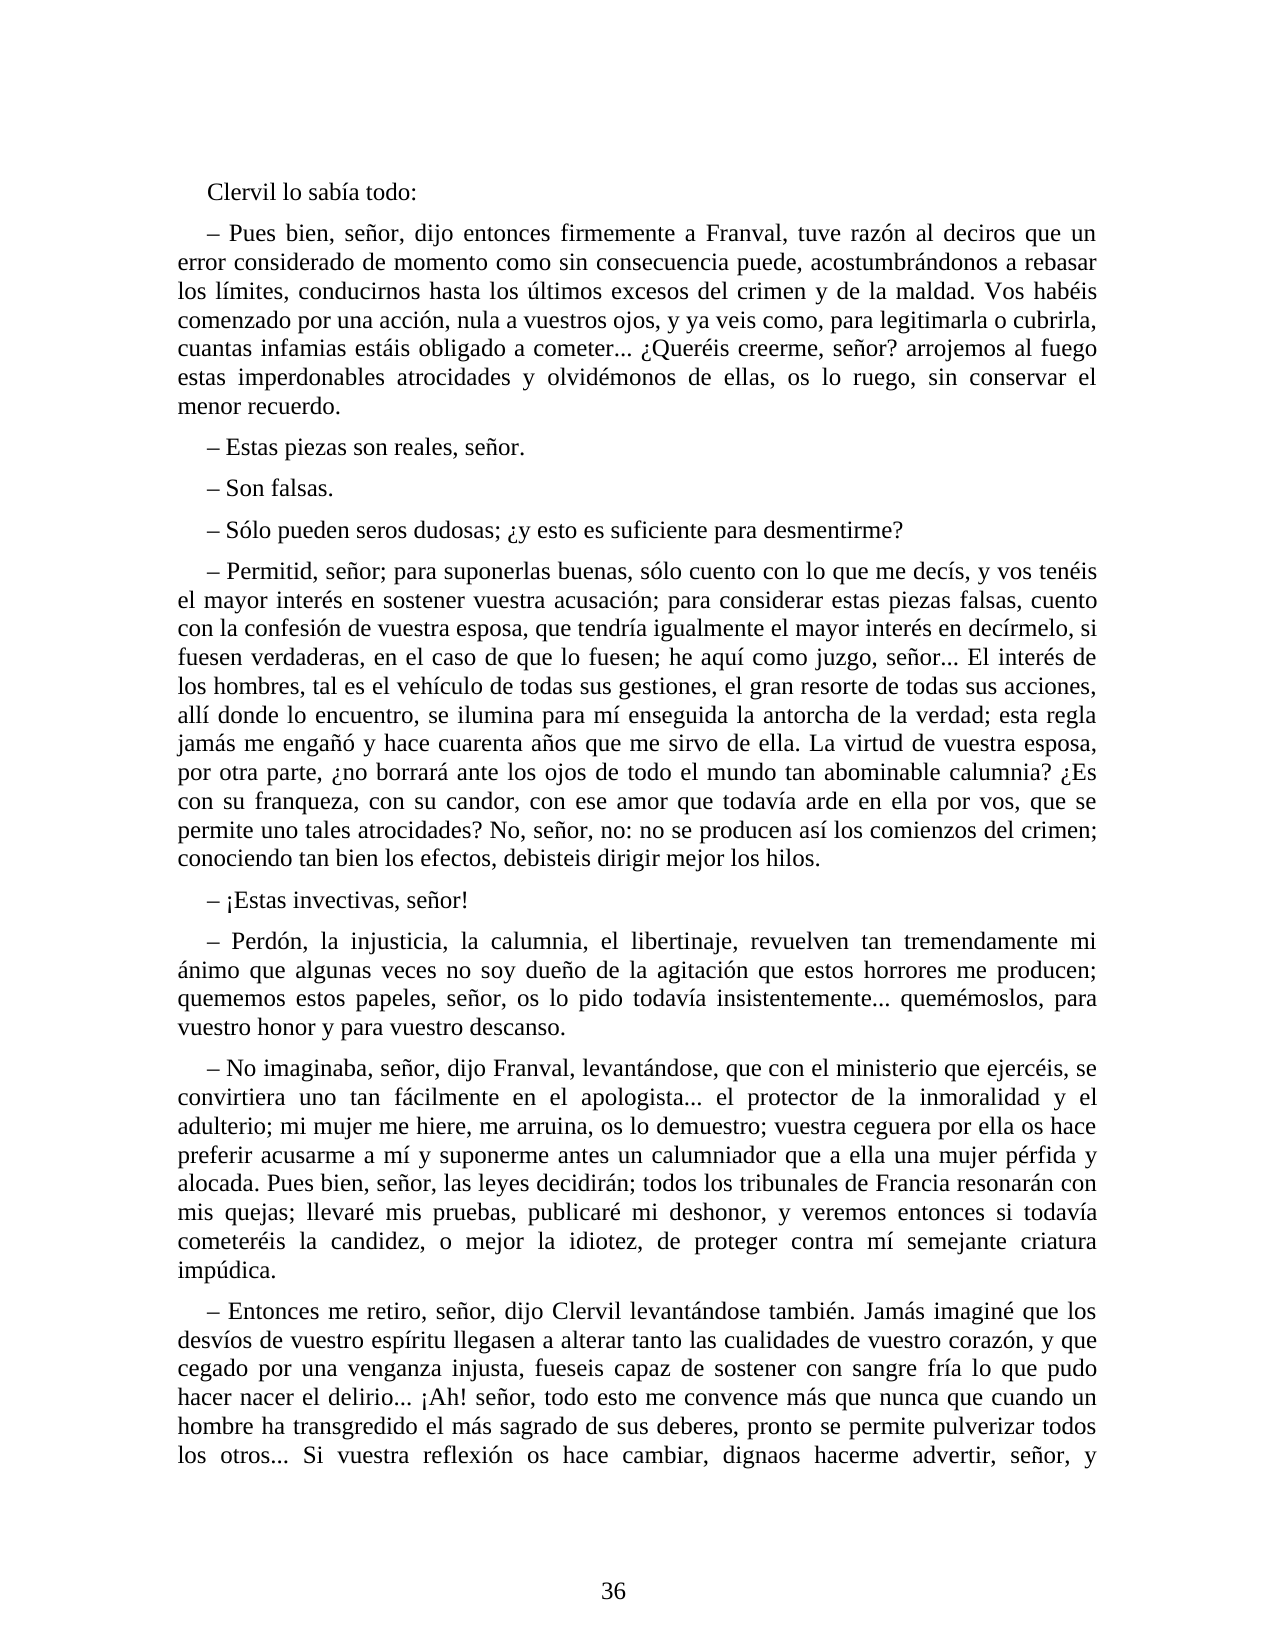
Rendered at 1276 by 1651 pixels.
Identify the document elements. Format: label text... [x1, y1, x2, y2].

text – Sólo pueden seros dudosas; ¿y esto es suficiente para desmentirme? [177, 515, 1098, 543]
text – ¡Estas invectivas, señor! [177, 885, 1098, 913]
text – No imaginaba, señor, dijo Franval, levantándose, que con el ministerio que ejercéis, se convirtiera uno tan fácilmente en el apologista... el protector de la inmoralidad y el adulterio; mi mujer me hiere, me arruina, os lo demuestro; vuestra ceguera por ella os hace preferir acusarme a mí y suponerme antes un calumniador que a ella una mujer pérfida y alocada. Pues bien, señor, las leyes decidirán; todos los tribunales de Francia resonarán con mis quejas; llevaré mis pruebas, publicaré mi deshonor, y veremos entonces si todavía cometeréis la candidez, o mejor la idiotez, de proteger contra mí semejante criatura impúdica. [177, 1053, 1098, 1283]
text – Pues bien, señor, dijo entonces firmemente a Franval, tuve razón al deciros que un error considerado de momento como sin consecuencia puede, acostumbrándonos a rebasar los límites, conducirnos hasta los últimos excesos del crimen y de la maldad. Vos habéis comenzado por una acción, nula a vuestros ojos, y ya veis como, para legitimarla o cubrirla, cuantas infamias estáis obligado a cometer... ¿Queréis creerme, señor? arrojemos al fuego estas imperdonables atrocidades y olvidémonos de ellas, os lo ruego, sin conservar el menor recuerdo. [177, 218, 1098, 420]
text – Estas piezas son reales, señor. [177, 432, 1098, 461]
text – Permitid, señor; para suponerlas buenas, sólo cuento con lo que me decís, y vos tenéis el mayor interés en sostener vuestra acusación; para considerar estas piezas falsas, cuento con la confesión de vuestra esposa, que tendría igualmente el mayor interés en decírmelo, si fuesen verdaderas, en el caso de que lo fuesen; he aquí como juzgo, señor... El interés de los hombres, tal es el vehículo de todas sus gestiones, el gran resorte de todas sus acciones, allí donde lo encuentro, se ilumina para mí enseguida la antorcha de la verdad; esta regla jamás me engañó y hace cuarenta años que me sirvo de ella. La virtud de vuestra esposa, por otra parte, ¿no borrará ante los ojos de todo el mundo tan abominable calumnia? ¿Es con su franqueza, con su candor, con ese amor que todavía arde en ella por vos, que se permite uno tales atrocidades? No, señor, no: no se producen así los comienzos del crimen; conociendo tan bien los efectos, debisteis dirigir mejor los hilos. [177, 556, 1098, 872]
text – Entonces me retiro, señor, dijo Clervil levantándose también. Jamás imaginé que los desvíos de vuestro espíritu llegasen a alterar tanto las cualidades de vuestro corazón, y que cegado por una venganza injusta, fueseis capaz de sostener con sangre fría lo que pudo hacer nacer el delirio... ¡Ah! señor, todo esto me convence más que nunca que cuando un hombre ha transgredido el más sagrado de sus deberes, pronto se permite pulverizar todos los otros... Si vuestra reflexión os hace cambiar, dignaos hacerme advertir, señor, y [177, 1296, 1098, 1468]
text – Son falsas. [177, 473, 1098, 502]
text Clervil lo sabía todo: [177, 177, 1098, 206]
text – Perdón, la injusticia, la calumnia, el libertinaje, revuelven tan tremendamente mi ánimo que algunas veces no soy dueño de la agitación que estos horrores me producen; quememos estos papeles, señor, os lo pido todavía insistentemente... quemémoslos, para vuestro honor y para vuestro descanso. [177, 926, 1098, 1041]
